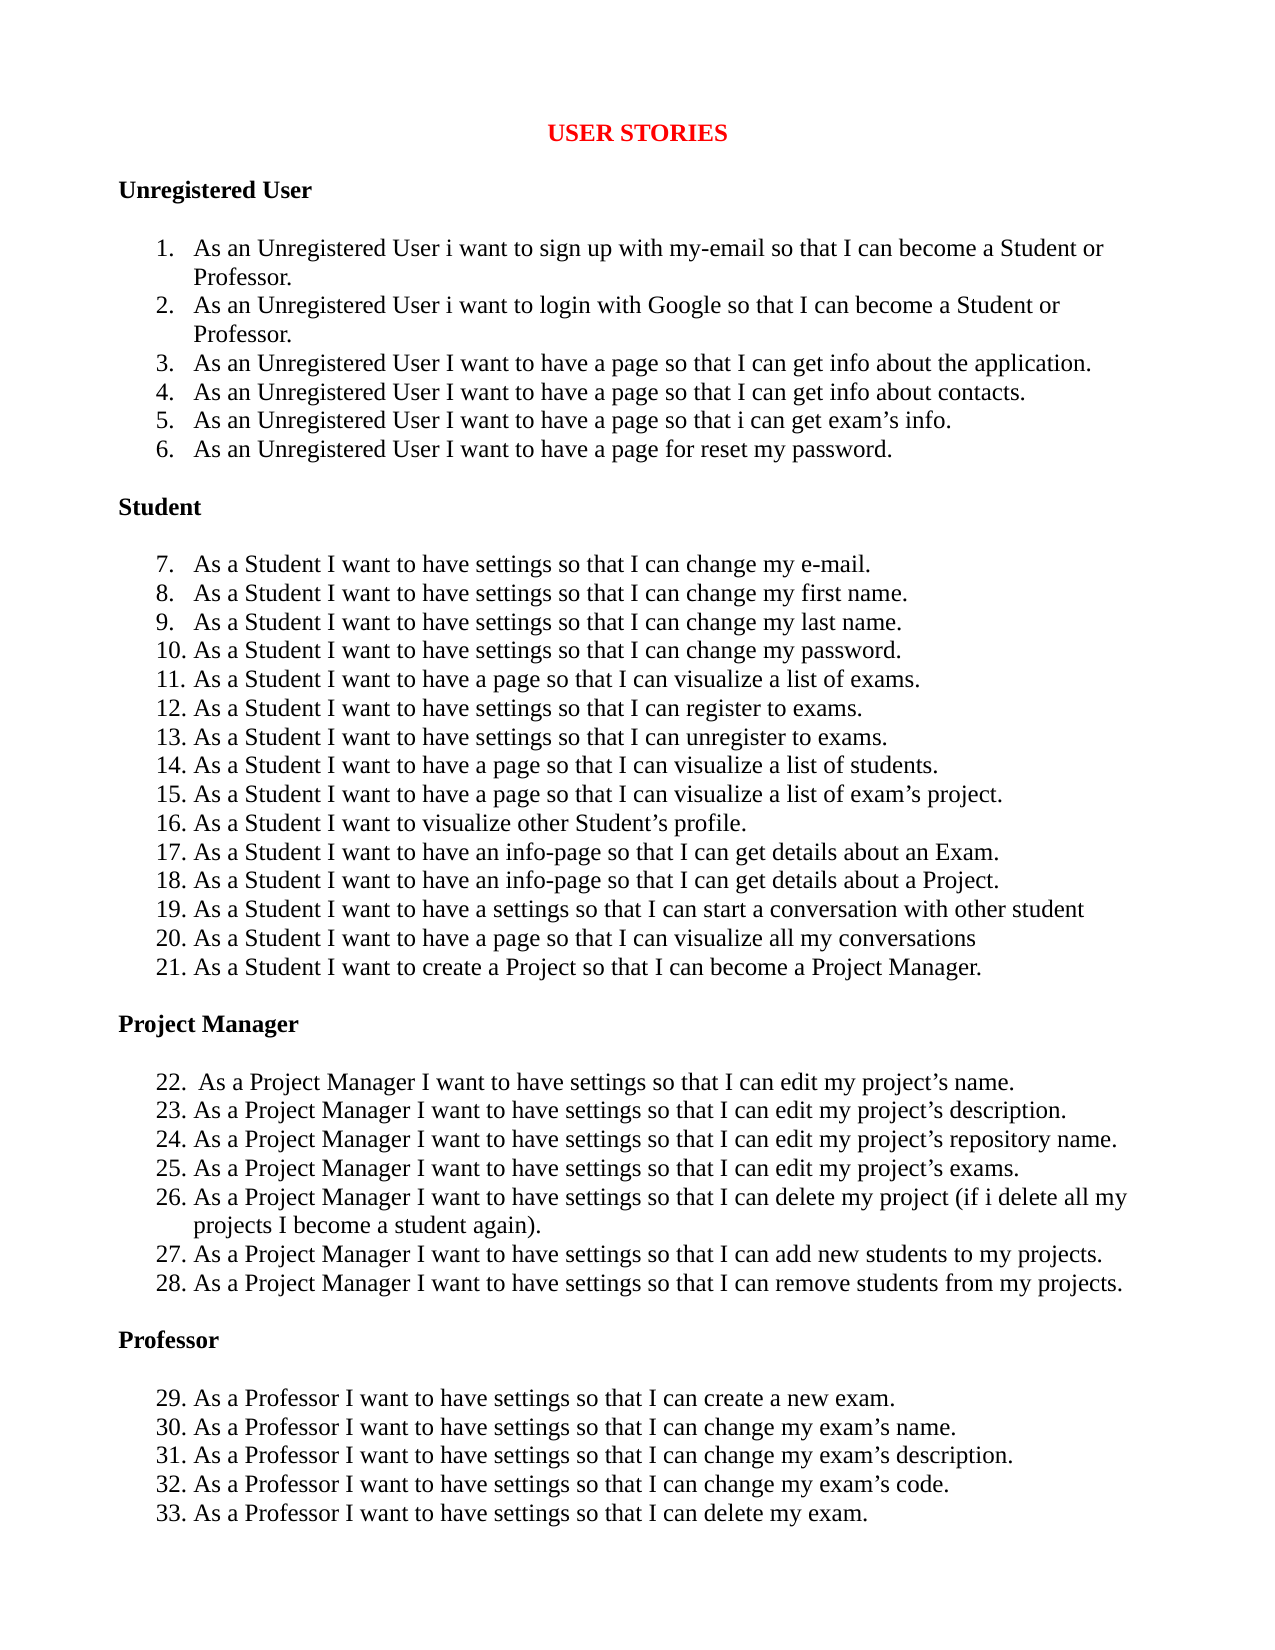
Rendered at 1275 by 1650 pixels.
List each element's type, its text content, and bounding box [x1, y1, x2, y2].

text USER STORIES [118, 118, 1157, 147]
list As an Unregistered User I want to have a page so that i can get exam’s info. [156, 406, 1157, 434]
list As a Student I want to create a Project so that I can become a Project Manager. [156, 952, 1157, 981]
list As a Student I want to have an info-page so that I can get details about a Project. [156, 866, 1157, 894]
list As a Student I want to have settings so that I can unregister to exams. [156, 722, 1157, 751]
list As a Student I want to have settings so that I can change my last name. [156, 607, 1157, 636]
list As a Professor I want to have settings so that I can change my exam’s name. [156, 1412, 1157, 1441]
list As a Project Manager I want to have settings so that I can remove students from my projects. [156, 1268, 1157, 1297]
list As a Student I want to have settings so that I can change my e-mail. [156, 549, 1157, 578]
list As a Student I want to have a page so that I can visualize a list of exams. [156, 664, 1157, 693]
list As a Student I want to have settings so that I can register to exams. [156, 693, 1157, 722]
list As a Professor I want to have settings so that I can create a new exam. [156, 1383, 1157, 1412]
list As a Professor I want to have settings so that I can delete my exam. [156, 1498, 1157, 1527]
list As a Student I want to have a page so that I can visualize a list of exam’s project. [156, 779, 1157, 808]
list As a Professor I want to have settings so that I can change my exam’s description. [156, 1441, 1157, 1469]
text Professor [118, 1326, 1157, 1354]
list As a Project Manager I want to have settings so that I can add new students to my projects. [156, 1239, 1157, 1268]
list As a Project Manager I want to have settings so that I can edit my project’s exams. [156, 1153, 1157, 1182]
list As a Student I want to have settings so that I can change my first name. [156, 578, 1157, 607]
list As a Student I want to have an info-page so that I can get details about an Exam. [156, 837, 1157, 866]
list As a Project Manager I want to have settings so that I can edit my project’s repository name. [156, 1124, 1157, 1153]
list As a Project Manager I want to have settings so that I can delete my project (if i delete all my projects I become a student again). [156, 1182, 1157, 1239]
list As a Project Manager I want to have settings so that I can edit my project’s name. [156, 1067, 1157, 1096]
list As a Project Manager I want to have settings so that I can edit my project’s description. [156, 1096, 1157, 1124]
list As an Unregistered User I want to have a page for reset my password. [156, 434, 1157, 463]
list As an Unregistered User I want to have a page so that I can get info about the application. [156, 348, 1157, 377]
list As a Student I want to have a page so that I can visualize all my conversations [156, 923, 1157, 952]
list As a Student I want to have a page so that I can visualize a list of students. [156, 751, 1157, 779]
list As a Professor I want to have settings so that I can change my exam’s code. [156, 1469, 1157, 1498]
list As a Student I want to visualize other Student’s profile. [156, 808, 1157, 837]
text Unregistered User [118, 176, 1157, 204]
list As a Student I want to have settings so that I can change my password. [156, 636, 1157, 664]
list As an Unregistered User i want to login with Google so that I can become a Student or Professor. [156, 291, 1157, 348]
list As an Unregistered User I want to have a page so that I can get info about contacts. [156, 377, 1157, 406]
text Project Manager [118, 1009, 1157, 1038]
list As an Unregistered User i want to sign up with my-email so that I can become a Student or Professor. [156, 233, 1157, 291]
list As a Student I want to have a settings so that I can start a conversation with other student [156, 894, 1157, 923]
text Student [118, 492, 1157, 521]
